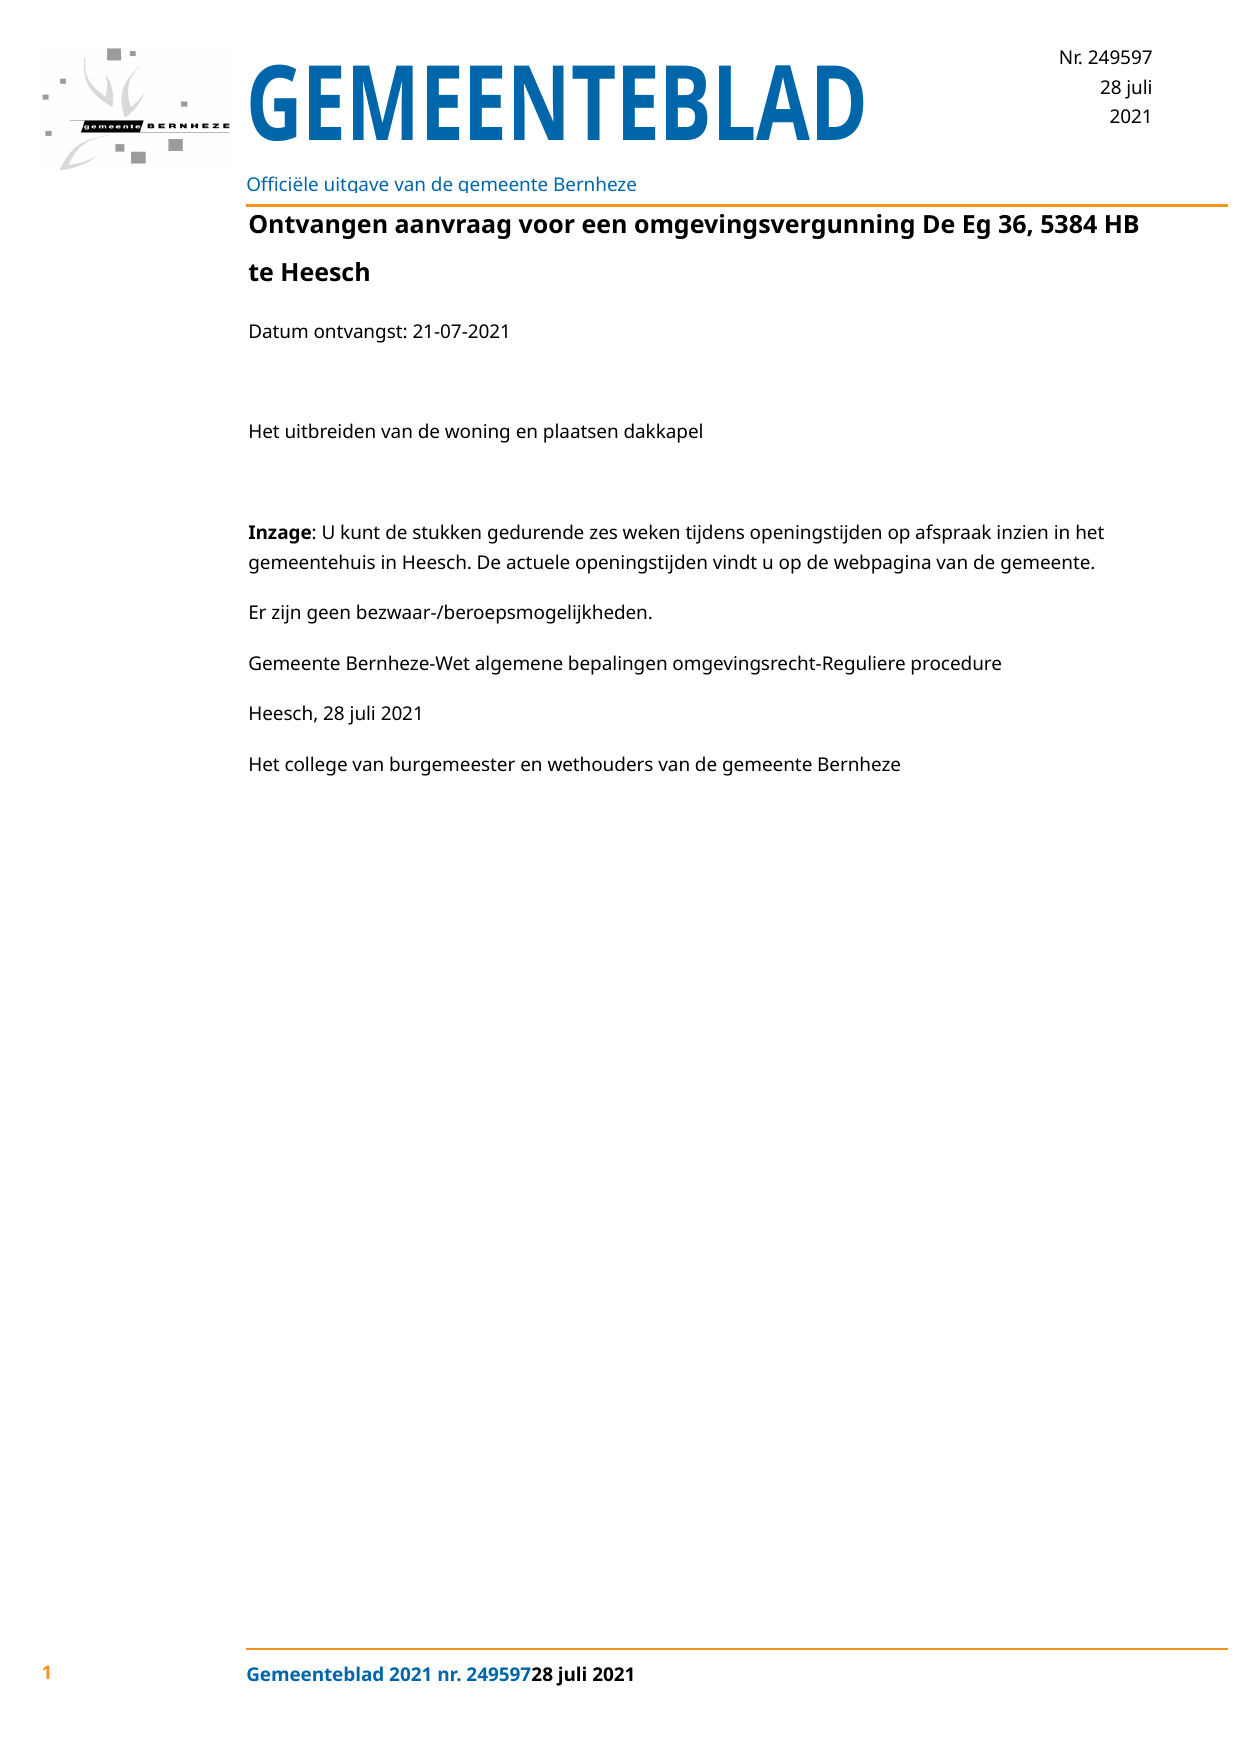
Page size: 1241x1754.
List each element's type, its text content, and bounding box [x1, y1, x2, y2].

picture [41, 47, 231, 172]
text Inzage: U kunt de stukken gedurende zes weken tijdens openingstijden op afspraak inzien in het gemeentehuis in Heesch. De actuele openingstijden vindt u op de webpagina van de gemeente. [248, 519, 1152, 575]
text Het uitbreiden van de woning en plaatsen dakkapel [248, 419, 1152, 444]
text Ontvangen aanvraag voor een omgevingsvergunning De Eg 36, 5384 HB te Heesch [248, 207, 1152, 288]
text Heesch, 28 juli 2021 [248, 700, 1152, 726]
text Het college van burgemeester en wethouders van de gemeente Bernheze [248, 751, 1152, 777]
text Datum ontvangst: 21-07-2021 [248, 318, 1152, 344]
text Gemeente Bernheze-Wet algemene bepalingen omgevingsrecht-Reguliere procedure [248, 650, 1152, 676]
text Er zijn geen bezwaar-/beroepsmogelijkheden. [248, 599, 1152, 625]
